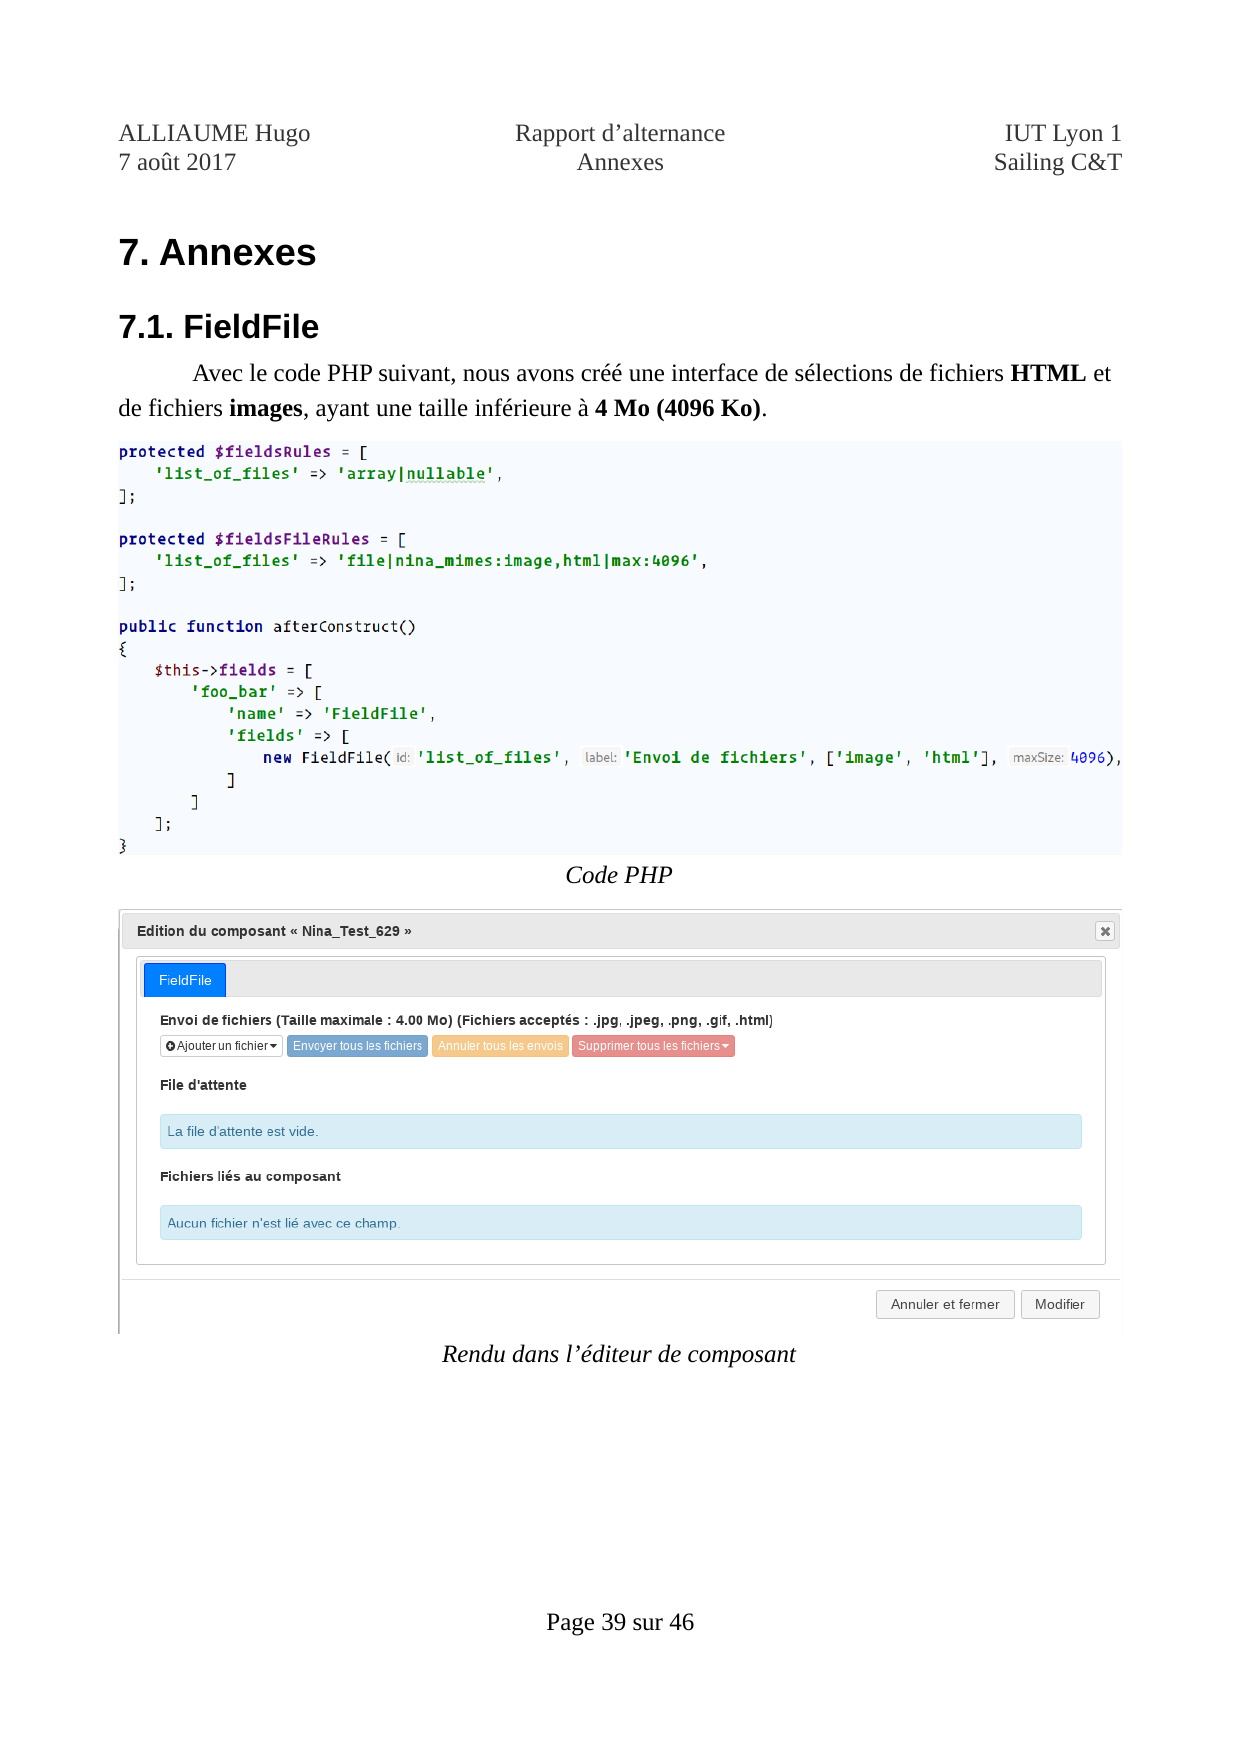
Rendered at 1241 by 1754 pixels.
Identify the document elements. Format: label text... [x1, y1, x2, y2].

text Rendu dans l’éditeur de composant [118, 1334, 1122, 1368]
picture [118, 909, 1123, 1334]
subtitle 7. Annexes [118, 230, 1122, 274]
picture [118, 441, 1123, 855]
text Code PHP [118, 855, 1122, 889]
text Avec le code PHP suivant, nous avons créé une interface de sélections de fichiers HTML et de fichiers images, ayant une taille inférieure à 4 Mo (4096 Ko). [118, 358, 1122, 421]
subtitle 7.1. FieldFile [118, 307, 1122, 346]
